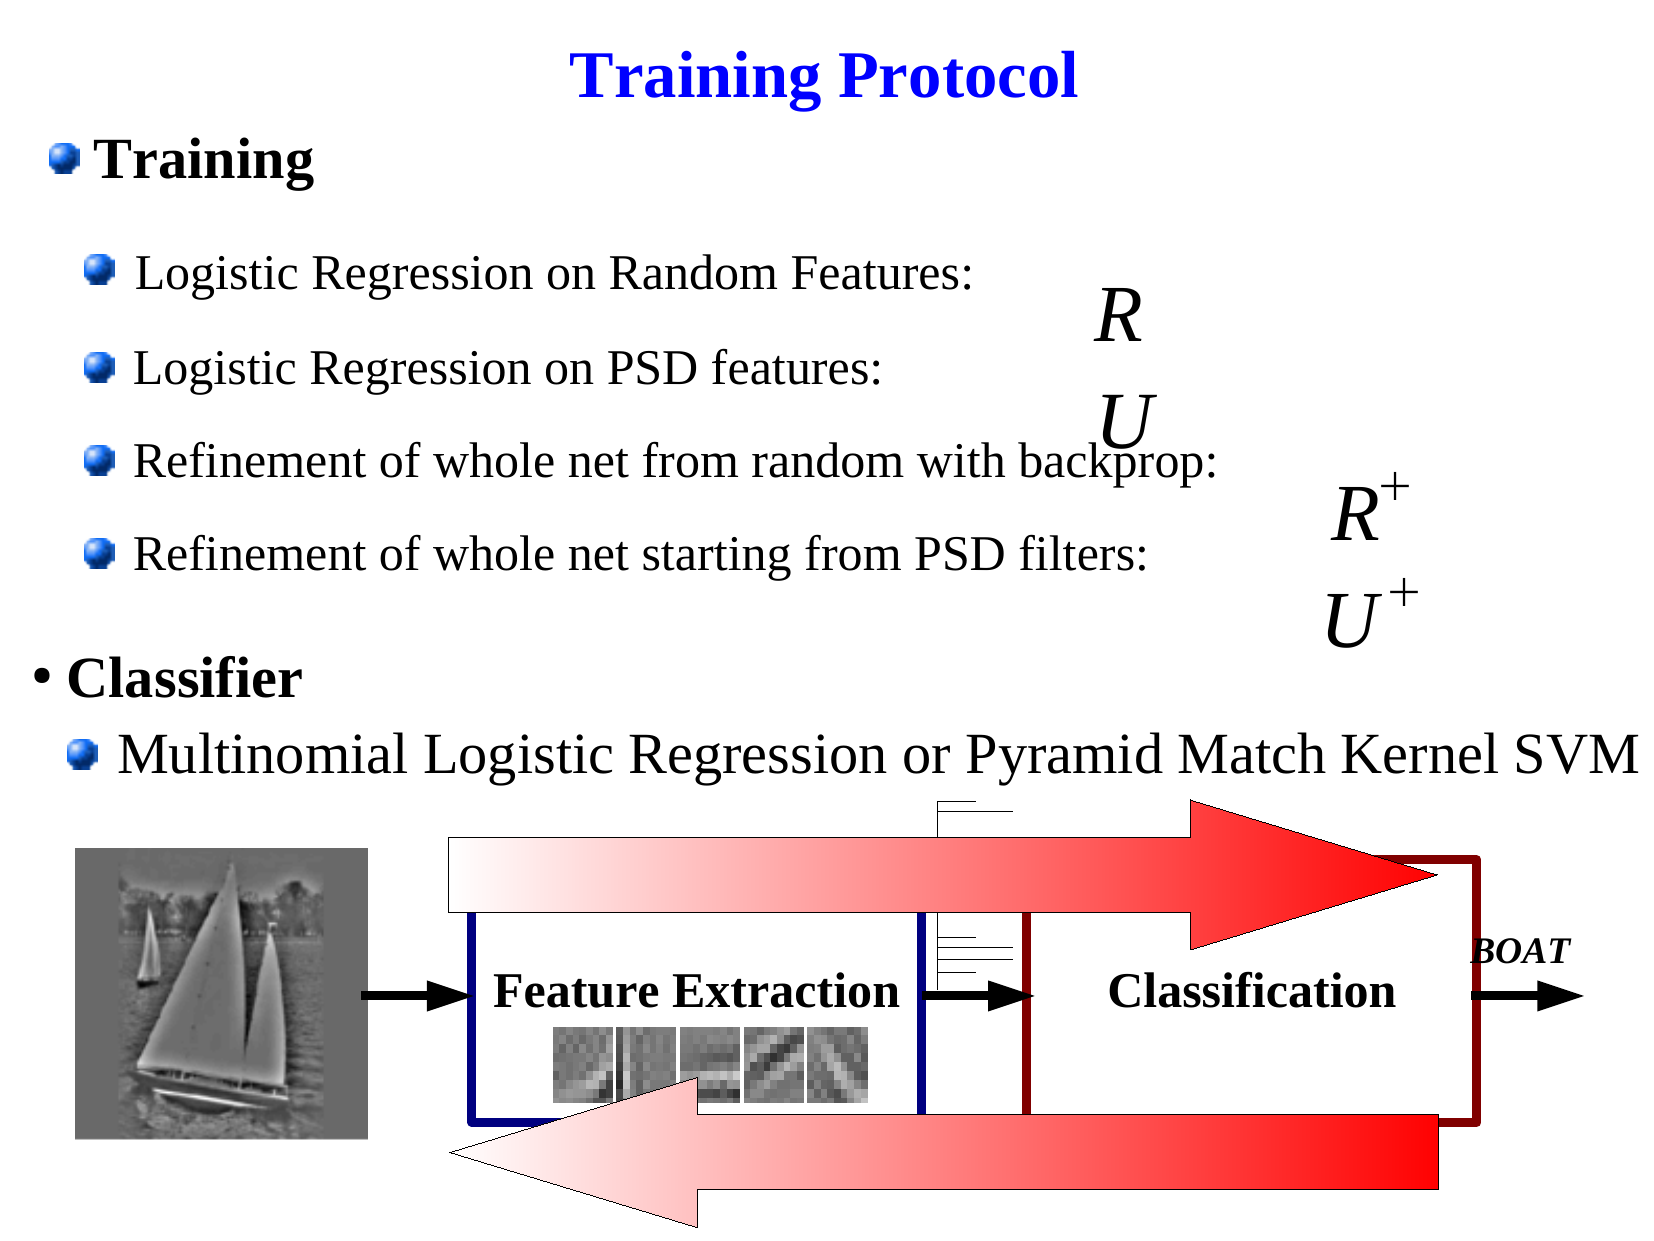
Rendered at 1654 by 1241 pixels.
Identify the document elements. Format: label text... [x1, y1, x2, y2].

picture [75, 959, 368, 1142]
chart [1069, 270, 1162, 361]
text_box Training Logistic Regression on Random Features: Logistic Regression on PSD features: Refinement of whole net from random with backprop: Refinement of whole net starting from PSD filters: [49, 126, 1654, 776]
picture [553, 1027, 868, 1103]
text_box [449, 1077, 1439, 1228]
text_box Classifier Multinomial Logistic Regression or Pyramid Match Kernel SVM [31, 645, 1645, 959]
text_box BOAT [1470, 959, 1625, 979]
text_box Classification [1026, 959, 1477, 1123]
chart [1075, 377, 1172, 468]
text_box Training Protocol [37, 37, 1613, 125]
chart [1306, 459, 1436, 562]
chart [1300, 566, 1445, 645]
text_box Feature Extraction [471, 959, 922, 1123]
